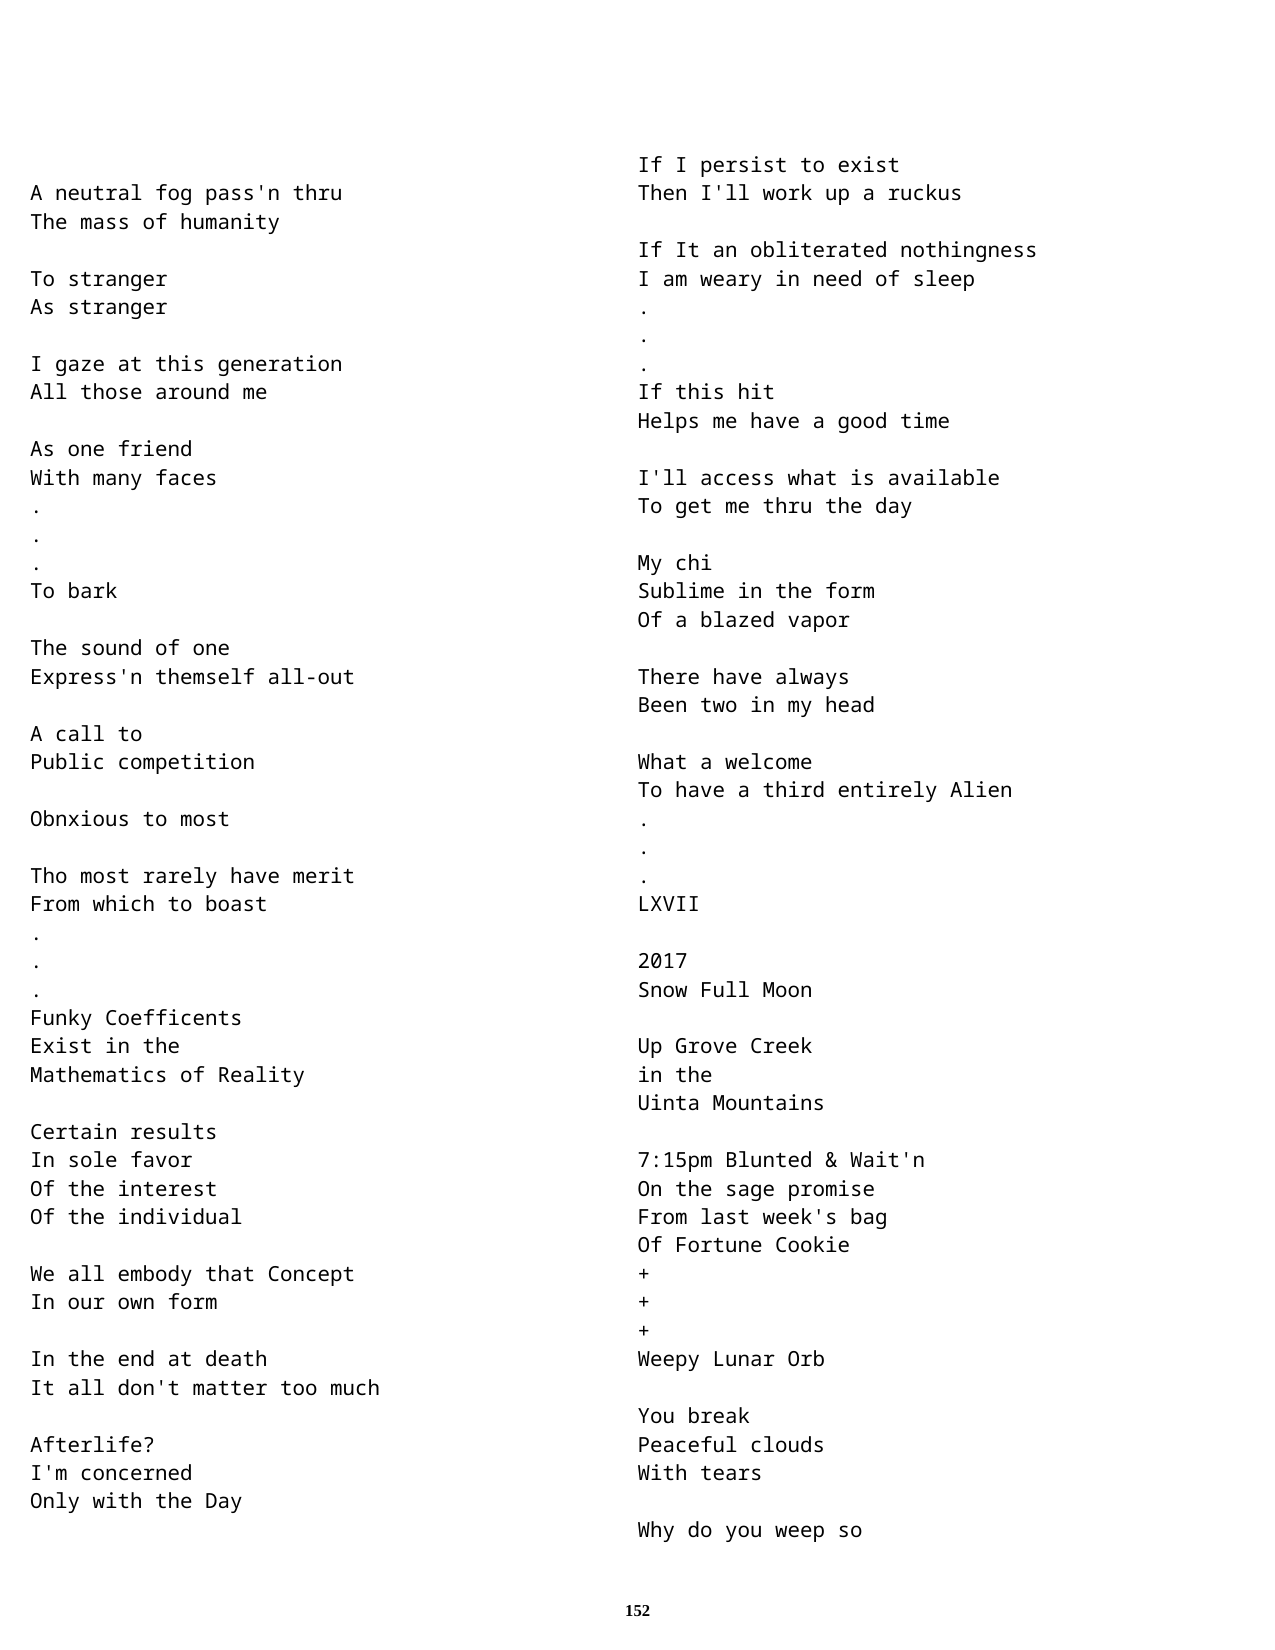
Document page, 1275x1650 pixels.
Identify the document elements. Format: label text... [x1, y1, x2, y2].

text Certain results [30, 1117, 637, 1145]
text With many faces [30, 463, 637, 491]
text From last week's bag [637, 1202, 1245, 1231]
text Exist in the [30, 1032, 637, 1060]
text . [637, 349, 1245, 377]
text To get me thru the day [637, 491, 1245, 520]
text There have always [637, 662, 1245, 690]
text . [30, 520, 637, 548]
text As stranger [30, 292, 637, 321]
text In our own form [30, 1287, 637, 1316]
text I gaze at this generation [30, 349, 637, 377]
text Sublime in the form [637, 577, 1245, 605]
text 7:15pm Blunted & Wait'n [637, 1145, 1245, 1174]
text If this hit [637, 377, 1245, 406]
text As one friend [30, 434, 637, 463]
text With tears [637, 1458, 1245, 1487]
text Public competition [30, 747, 637, 776]
text A neutral fog pass'n thru [30, 178, 637, 207]
text Then I'll work up a ruckus [637, 178, 1245, 207]
text . [637, 832, 1245, 861]
text in the [637, 1060, 1245, 1088]
text Been two in my head [637, 690, 1245, 719]
text Up Grove Creek [637, 1032, 1245, 1060]
text A call to [30, 719, 637, 747]
text Of the interest [30, 1174, 637, 1202]
text Peaceful clouds [637, 1430, 1245, 1458]
text All those around me [30, 377, 637, 406]
text The sound of one [30, 633, 637, 662]
text Express'n themself all-out [30, 662, 637, 690]
text What a welcome [637, 747, 1245, 776]
text . [30, 491, 637, 520]
text Of the individual [30, 1202, 637, 1231]
text . [637, 804, 1245, 832]
text . [30, 946, 637, 975]
text + [637, 1259, 1245, 1287]
text LXVII [637, 889, 1245, 918]
text Tho most rarely have merit [30, 861, 637, 889]
text I'm concerned [30, 1458, 637, 1487]
text On the sage promise [637, 1174, 1245, 1202]
text Snow Full Moon [637, 975, 1245, 1003]
text + [637, 1287, 1245, 1316]
text Mathematics of Reality [30, 1060, 637, 1088]
text . [30, 975, 637, 1003]
text Uinta Mountains [637, 1088, 1245, 1117]
text To bark [30, 577, 637, 605]
text + [637, 1316, 1245, 1344]
text The mass of humanity [30, 207, 637, 235]
text You break [637, 1401, 1245, 1430]
text Helps me have a good time [637, 406, 1245, 434]
text . [637, 321, 1245, 349]
text Obnxious to most [30, 804, 637, 832]
text . [30, 548, 637, 577]
text My chi [637, 548, 1245, 577]
text Only with the Day [30, 1487, 637, 1515]
text Afterlife? [30, 1430, 637, 1458]
text . [637, 292, 1245, 321]
text I am weary in need of sleep [637, 264, 1245, 292]
text Why do you weep so [637, 1515, 1245, 1543]
text Of Fortune Cookie [637, 1231, 1245, 1259]
text If It an obliterated nothingness [637, 235, 1245, 264]
text In the end at death [30, 1344, 637, 1373]
text If I persist to exist [637, 150, 1245, 178]
text We all embody that Concept [30, 1259, 637, 1287]
text Weepy Lunar Orb [637, 1344, 1245, 1373]
text From which to boast [30, 889, 637, 918]
text It all don't matter too much [30, 1373, 637, 1401]
text In sole favor [30, 1145, 637, 1174]
text 2017 [637, 946, 1245, 975]
text . [637, 861, 1245, 889]
text . [30, 918, 637, 946]
text Of a blazed vapor [637, 605, 1245, 633]
text I'll access what is available [637, 463, 1245, 491]
text Funky Coefficents [30, 1003, 637, 1032]
text To have a third entirely Alien [637, 776, 1245, 804]
text To stranger [30, 264, 637, 292]
